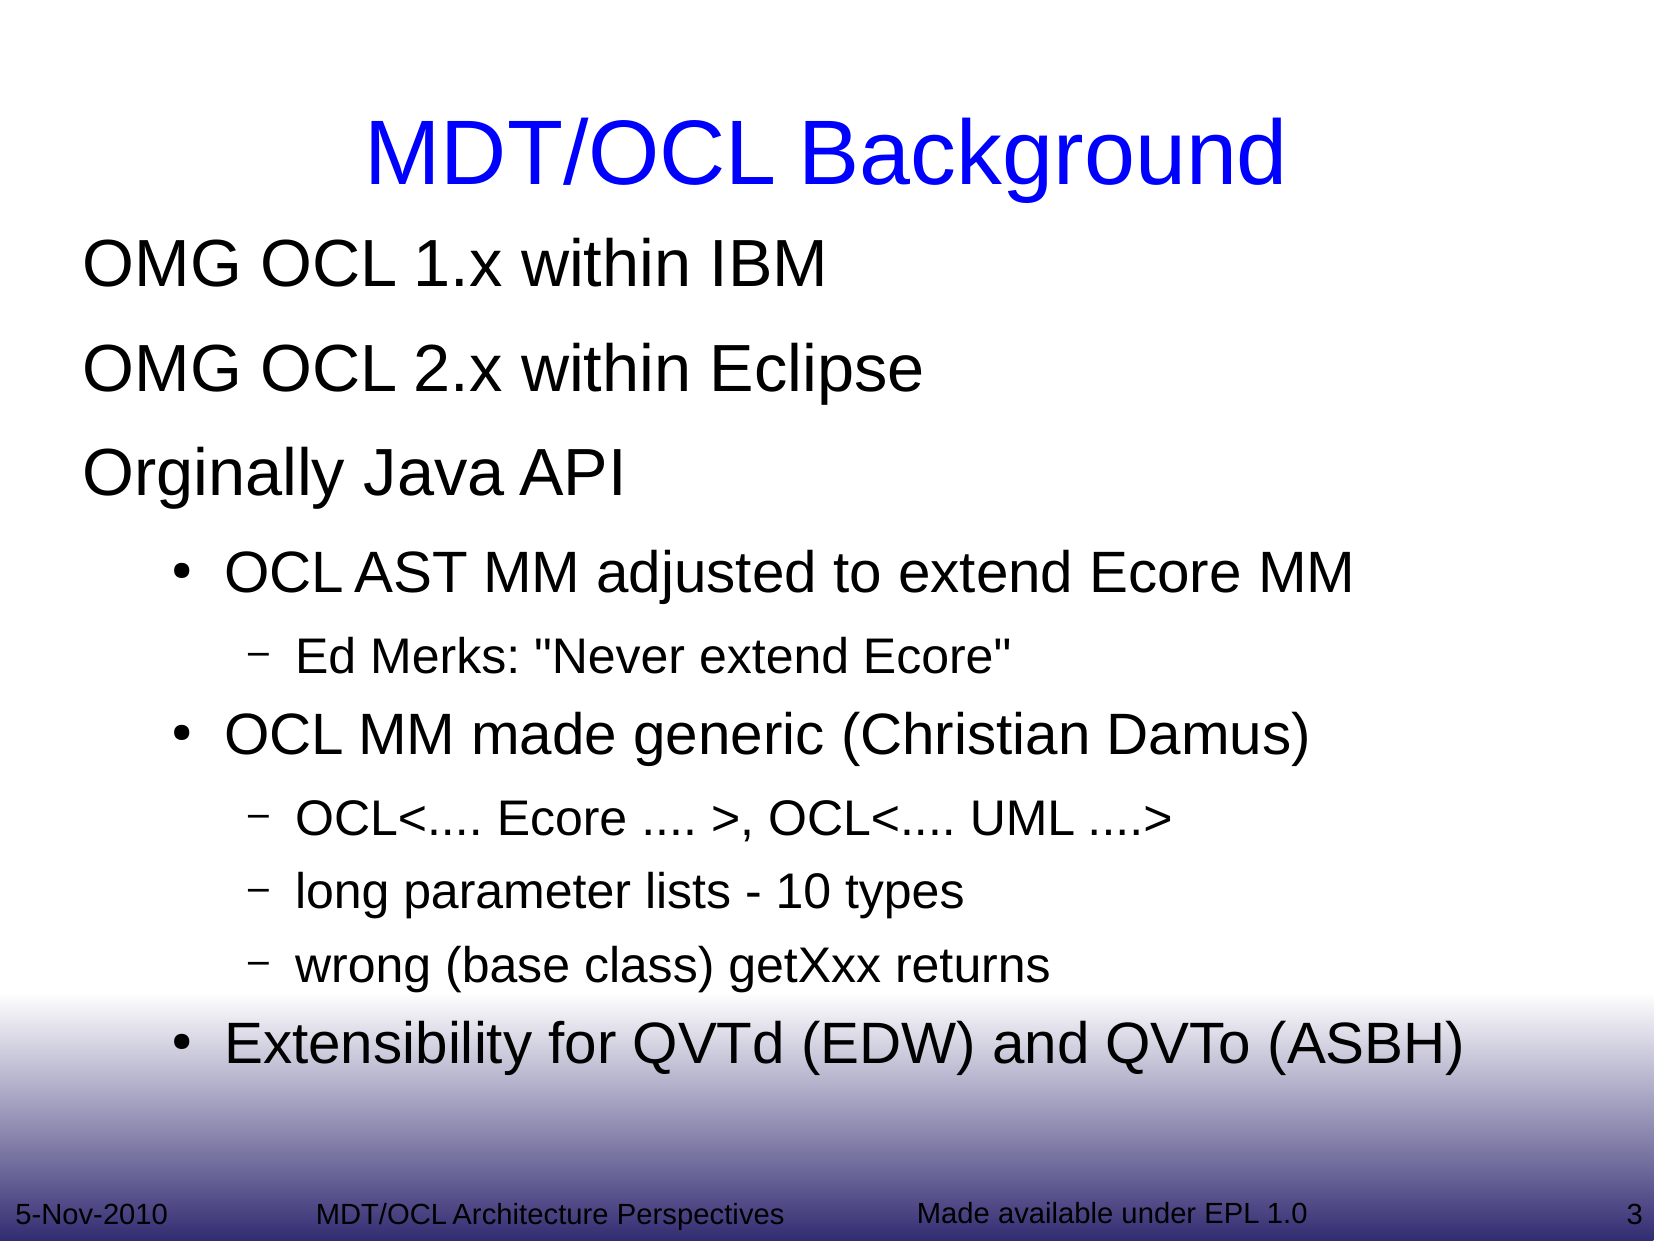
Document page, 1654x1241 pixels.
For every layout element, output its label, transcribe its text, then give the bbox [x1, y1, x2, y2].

title MDT/OCL Background [82, 49, 1571, 226]
list OMG OCL 1.x within IBM OMG OCL 2.x within Eclipse Orginally Java API OCL AST MM adjusted to extend Ecore MM Ed Merks: "Never extend Ecore" OCL MM made generic (Christian Damus) OCL<.... Ecore .... >, OCL<.... UML ....> long parameter lists - 10 types wrong (base class) getXxx returns Extensibility for QVTd (EDW) and QVTo (ASBH) [82, 226, 1571, 1101]
